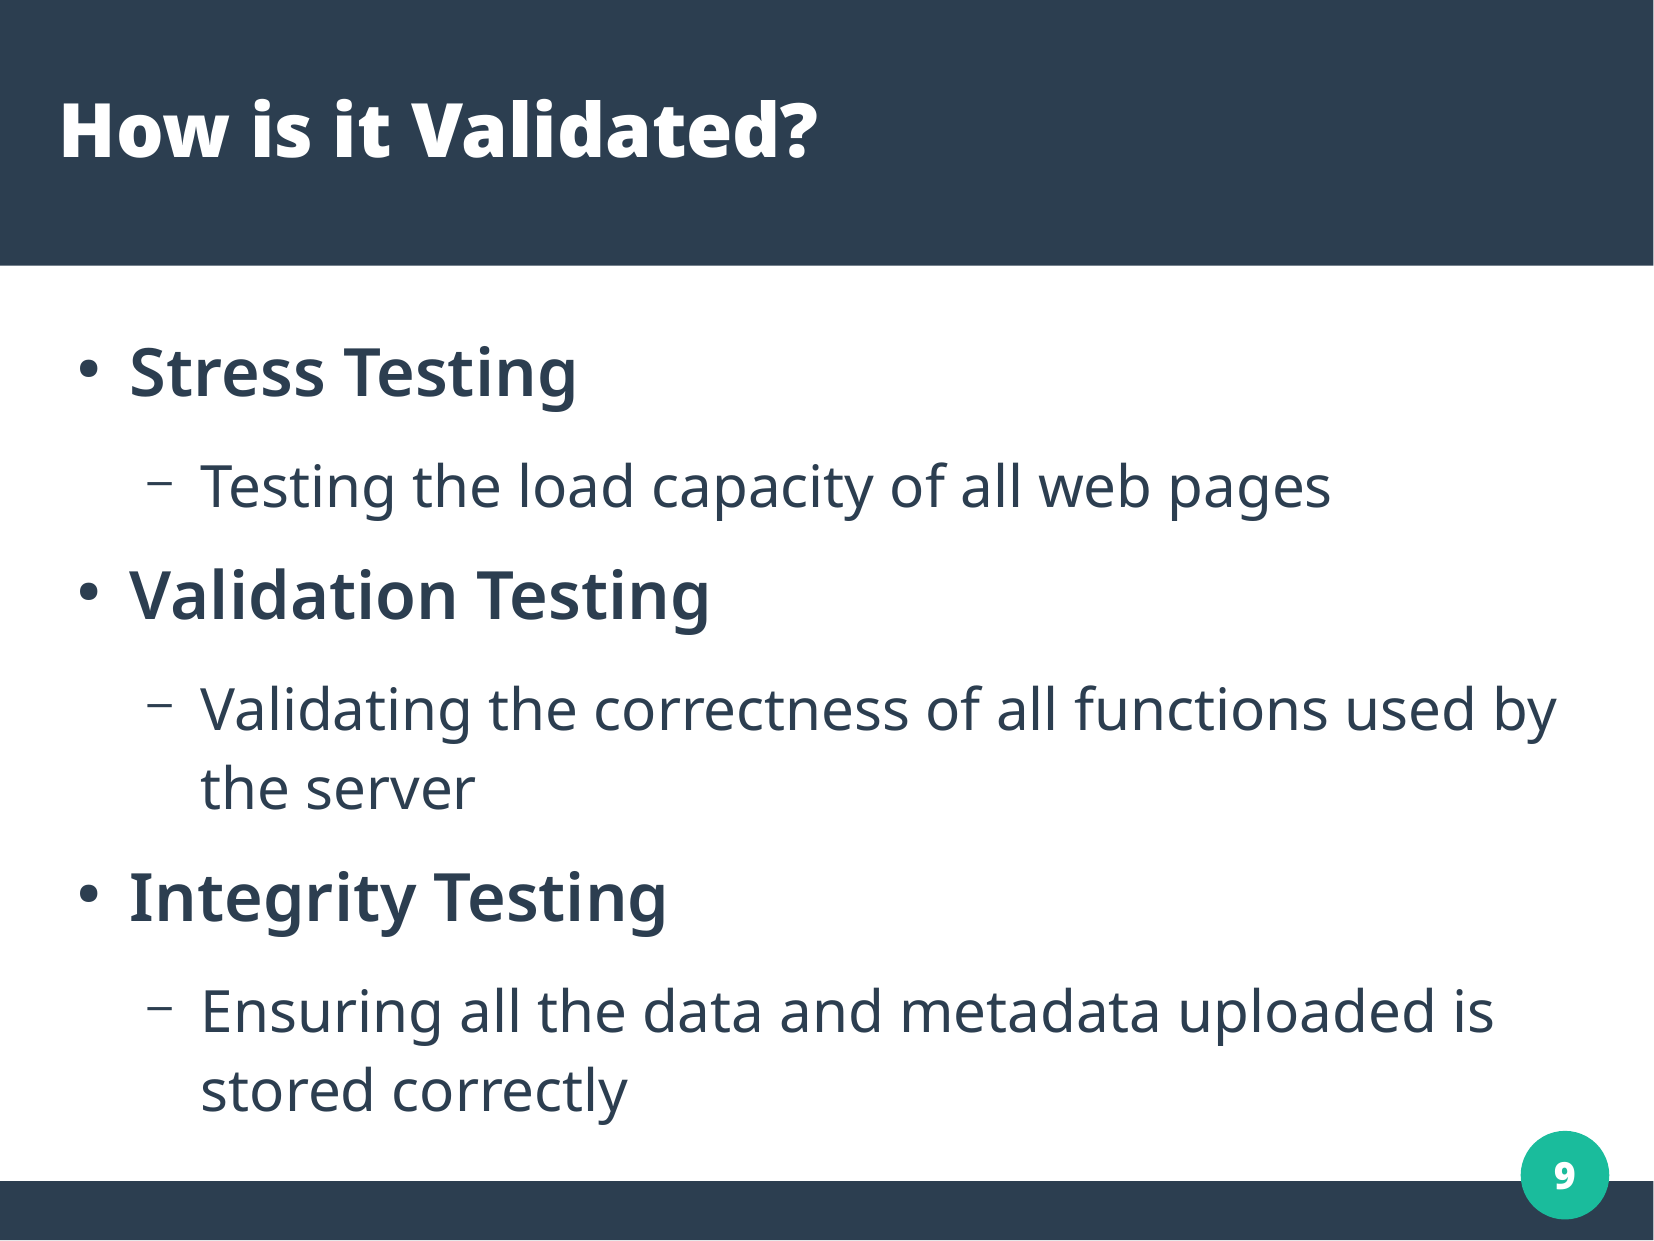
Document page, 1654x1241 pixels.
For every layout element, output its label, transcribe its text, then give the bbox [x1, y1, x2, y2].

list Stress Testing Testing the load capacity of all web pages Validation Testing Validating the correctness of all functions used by the server Integrity Testing Ensuring all the data and metadata uploaded is stored correctly [59, 324, 1595, 1152]
title How is it Validated? [59, 49, 1595, 207]
